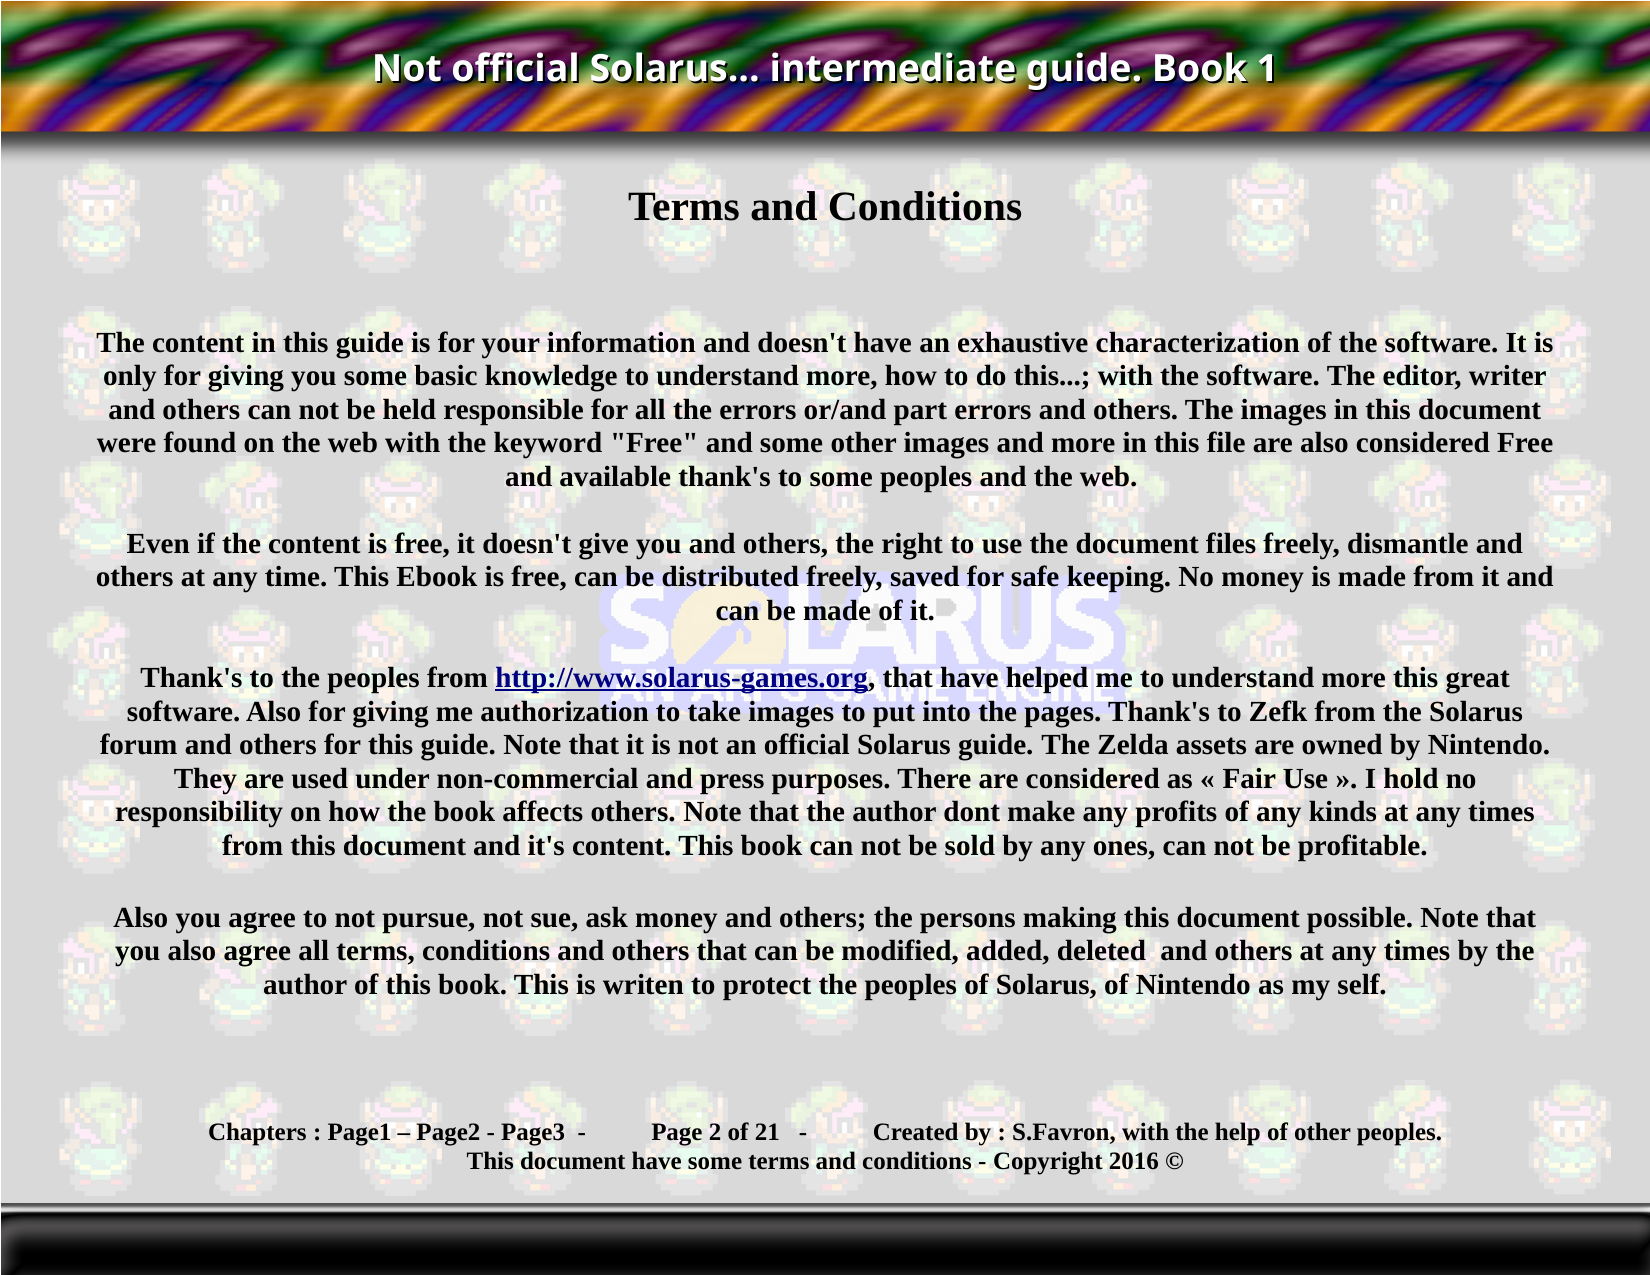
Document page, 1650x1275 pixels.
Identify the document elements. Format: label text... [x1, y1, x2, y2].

text The content in this guide is for your information and doesn't have an exhaustive characterization of the software. It is only for giving you some basic knowledge to understand more, how to do this...; with the software. The editor, writer and others can not be held responsible for all the errors or/and part errors and others. The images in this document were found on the web with the keyword "Free" and some other images and more in this file are also considered Free and available thank's to some peoples and the web. [89, 325, 1561, 492]
text Also you agree to not pursue, not sue, ask money and others; the persons making this document possible. Note that you also agree all terms, conditions and others that can be modified, added, deleted and others at any times by the author of this book. This is writen to protect the peoples of Solarus, of Nintendo as my self. [89, 900, 1561, 1000]
text Terms and Conditions [89, 181, 1561, 229]
picture [1, 1, 1650, 1275]
text Even if the content is free, it doesn't give you and others, the right to use the document files freely, dismantle and others at any time. This Ebook is free, can be distributed freely, saved for safe keeping. No money is made from it and can be made of it. [89, 526, 1561, 627]
text Thank's to the peoples from http://www.solarus-games.org, that have helped me to understand more this great software. Also for giving me authorization to take images to put into the pages. Thank's to Zefk from the Solarus forum and others for this guide. Note that it is not an official Solarus guide. The Zelda assets are owned by Nintendo. They are used under non-commercial and press purposes. There are considered as « Fair Use ». I hold no responsibility on how the book affects others. Note that the author dont make any profits of any kinds at any times from this document and it's content. This book can not be sold by any ones, can not be profitable. [89, 660, 1561, 861]
